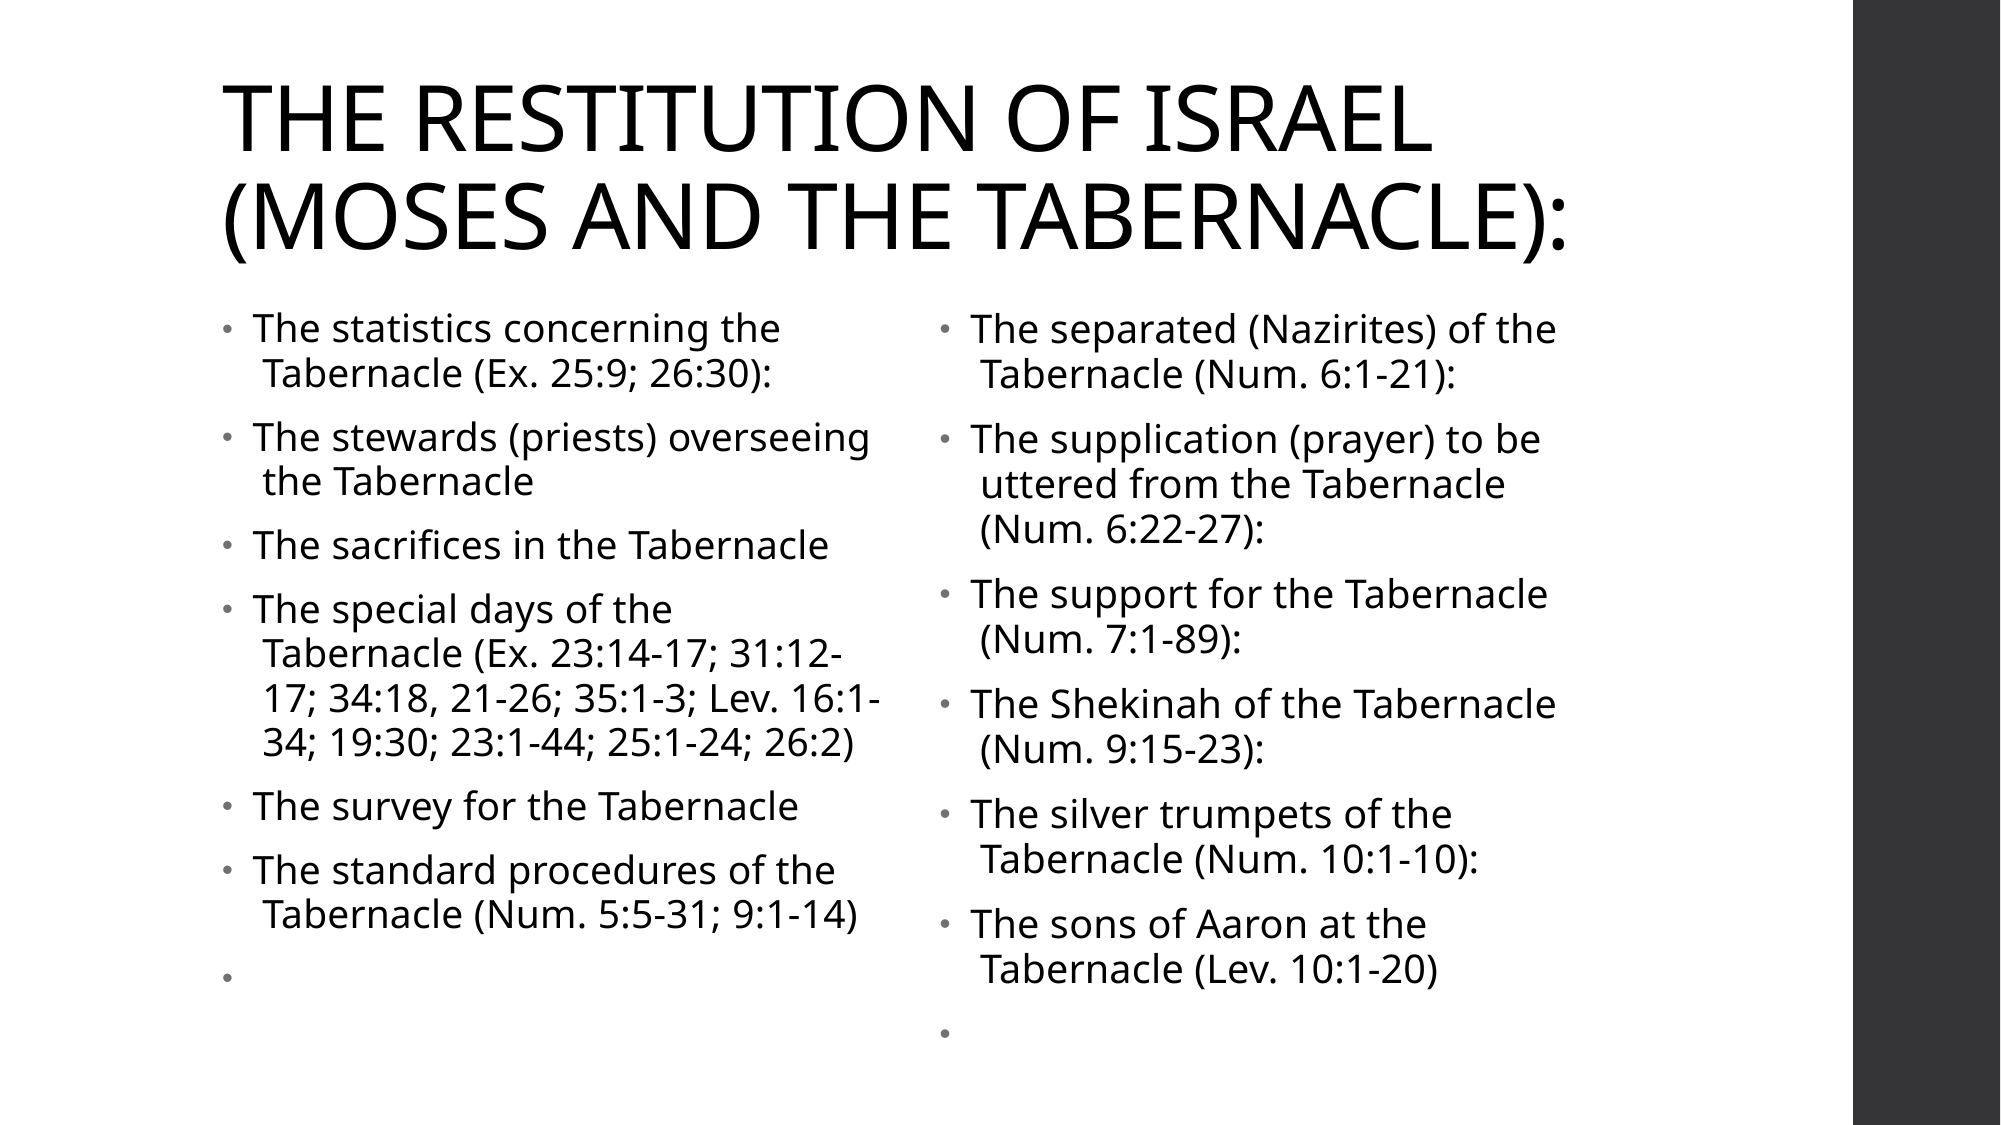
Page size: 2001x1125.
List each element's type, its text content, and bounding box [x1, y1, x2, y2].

list The statistics concerning the Tabernacle (Ex. 25:9; 26:30): The stewards (priests) overseeing the Tabernacle The sacrifices in the Tabernacle The special days of the Tabernacle (Ex. 23:14-17; 31:12-17; 34:18, 21-26; 35:1-3; Lev. 16:1-34; 19:30; 23:1-44; 25:1-24; 26:2) The survey for the Tabernacle The standard procedures of the Tabernacle (Num. 5:5-31; 9:1-14) [207, 299, 900, 1014]
list The separated (Nazirites) of the Tabernacle (Num. 6:1-21): The supplication (prayer) to be uttered from the Tabernacle (Num. 6:22-27): The support for the Tabernacle (Num. 7:1-89): The Shekinah of the Tabernacle (Num. 9:15-23): The silver trumpets of the Tabernacle (Num. 10:1-10): The sons of Aaron at the Tabernacle (Lev. 10:1-20) [924, 299, 1617, 1014]
title THE RESTITUTION OF ISRAEL (MOSES AND THE TABERNACLE): [206, 60, 1797, 278]
